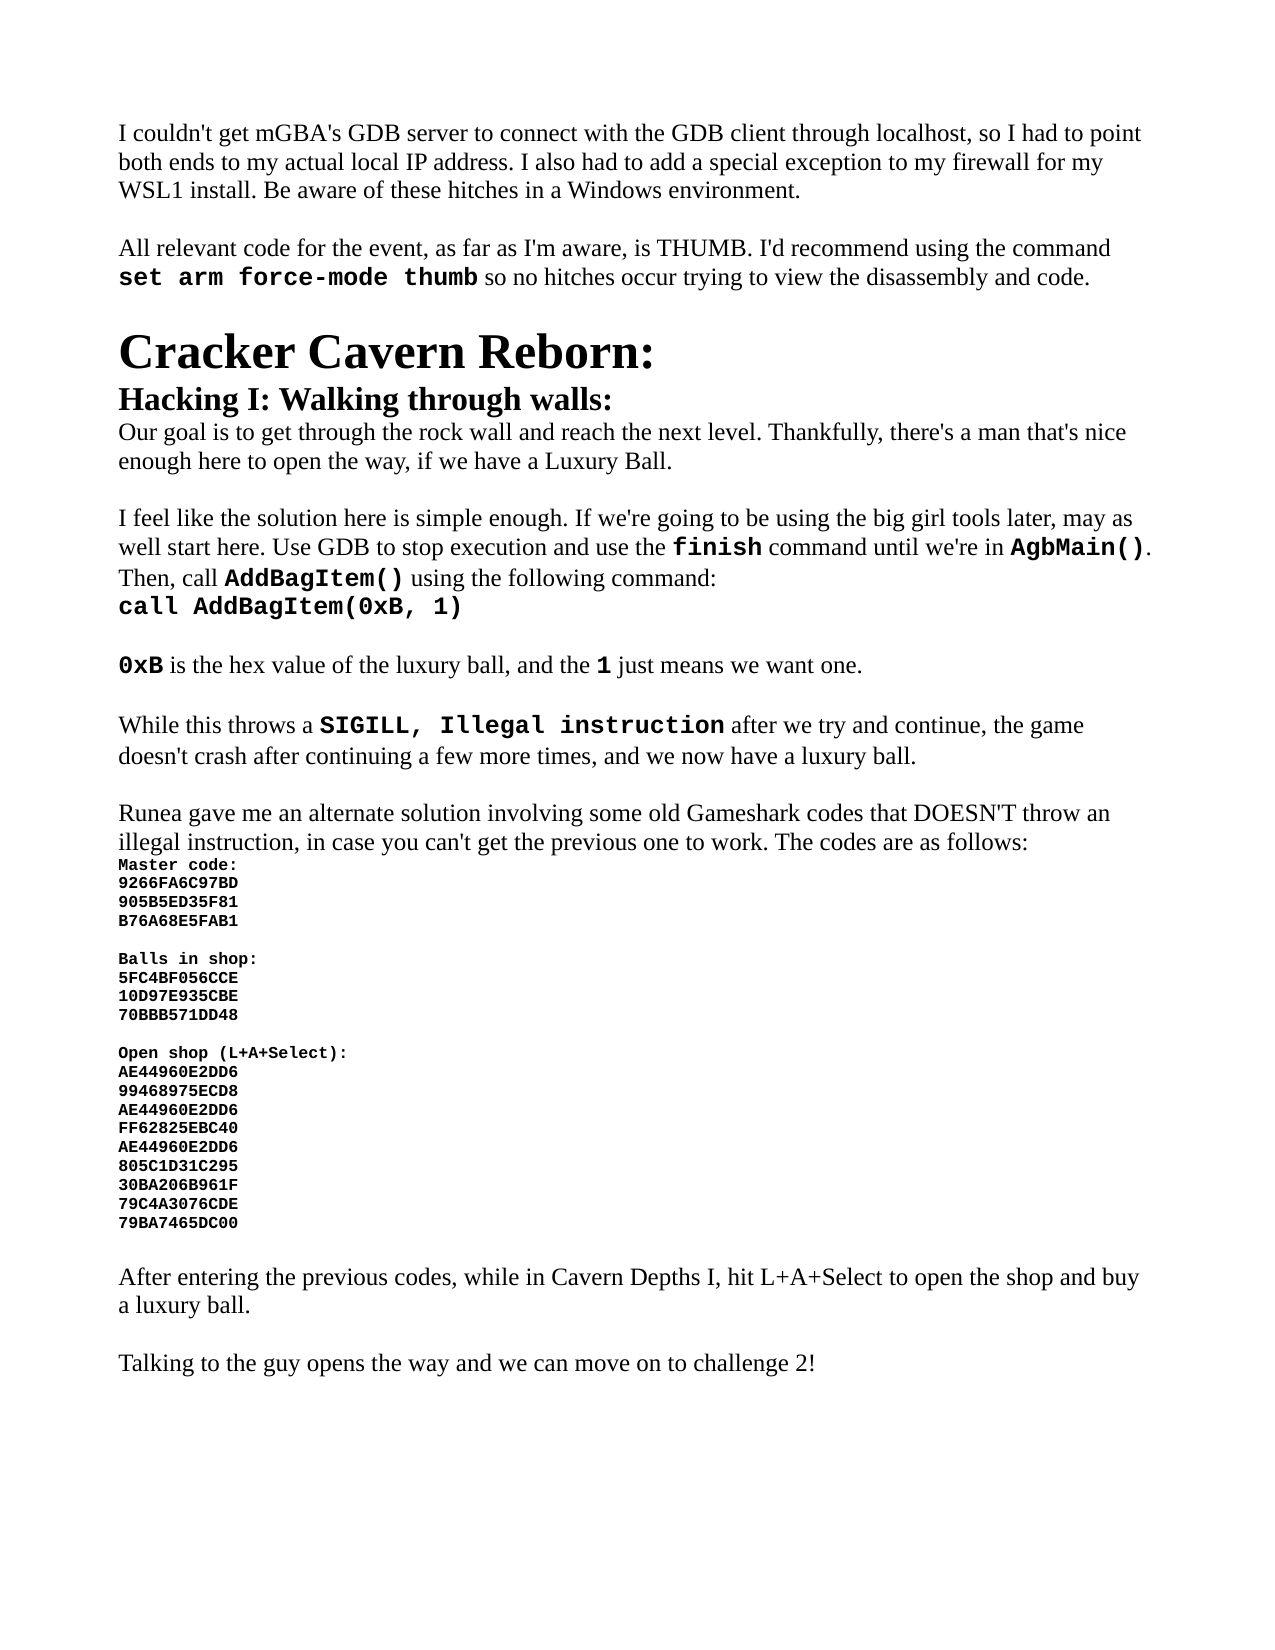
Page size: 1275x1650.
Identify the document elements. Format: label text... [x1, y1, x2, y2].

text 70BBB571DD48 [118, 1007, 1157, 1026]
text Open shop (L+A+Select): [118, 1044, 1157, 1063]
text Hacking I: Walking through walls: [118, 379, 1157, 417]
text Balls in shop: [118, 950, 1157, 969]
text Runea gave me an alternate solution involving some old Gameshark codes that DOESN'T throw an illegal instruction, in case you can't get the previous one to work. The codes are as follows: Master code: [118, 798, 1157, 875]
text 79C4A3076CDE [118, 1195, 1157, 1214]
text Cracker Cavern Reborn: [118, 321, 1157, 379]
text All relevant code for the event, as far as I'm aware, is THUMB. I'd recommend using the command set arm force-mode thumb so no hitches occur trying to view the disassembly and code. [118, 233, 1157, 293]
text 30BA206B961F [118, 1177, 1157, 1195]
text call AddBagItem(0xB, 1) [118, 594, 1157, 622]
text Our goal is to get through the rock wall and reach the next level. Thankfully, there's a man that's nice enough here to open the way, if we have a Luxury Ball. [118, 417, 1157, 475]
text AE44960E2DD6 [118, 1101, 1157, 1120]
text 905B5ED35F81 [118, 894, 1157, 913]
text I feel like the solution here is simple enough. If we're going to be using the big girl tools later, may as well start here. Use GDB to stop execution and use the finish command until we're in AgbMain(). Then, call AddBagItem() using the following command: [118, 475, 1157, 594]
text 5FC4BF056CCE [118, 969, 1157, 988]
text AE44960E2DD6 [118, 1063, 1157, 1082]
text FF62825EBC40 [118, 1120, 1157, 1139]
text 805C1D31C295 [118, 1158, 1157, 1177]
text While this throws a SIGILL, Illegal instruction after we try and continue, the game doesn't crash after continuing a few more times, and we now have a luxury ball. [118, 710, 1157, 770]
text After entering the previous codes, while in Cavern Depths I, hit L+A+Select to open the shop and buy a luxury ball. [118, 1262, 1157, 1319]
text 9266FA6C97BD [118, 875, 1157, 894]
text 99468975ECD8 [118, 1082, 1157, 1101]
text Talking to the guy opens the way and we can move on to challenge 2! [118, 1348, 1157, 1377]
text 0xB is the hex value of the luxury ball, and the 1 just means we want one. [118, 651, 1157, 681]
text 10D97E935CBE [118, 988, 1157, 1007]
text I couldn't get mGBA's GDB server to connect with the GDB client through localhost, so I had to point both ends to my actual local IP address. I also had to add a special exception to my firewall for my WSL1 install. Be aware of these hitches in a Windows environment. [118, 118, 1157, 204]
text AE44960E2DD6 [118, 1139, 1157, 1158]
text 79BA7465DC00 [118, 1214, 1157, 1233]
text B76A68E5FAB1 [118, 913, 1157, 931]
